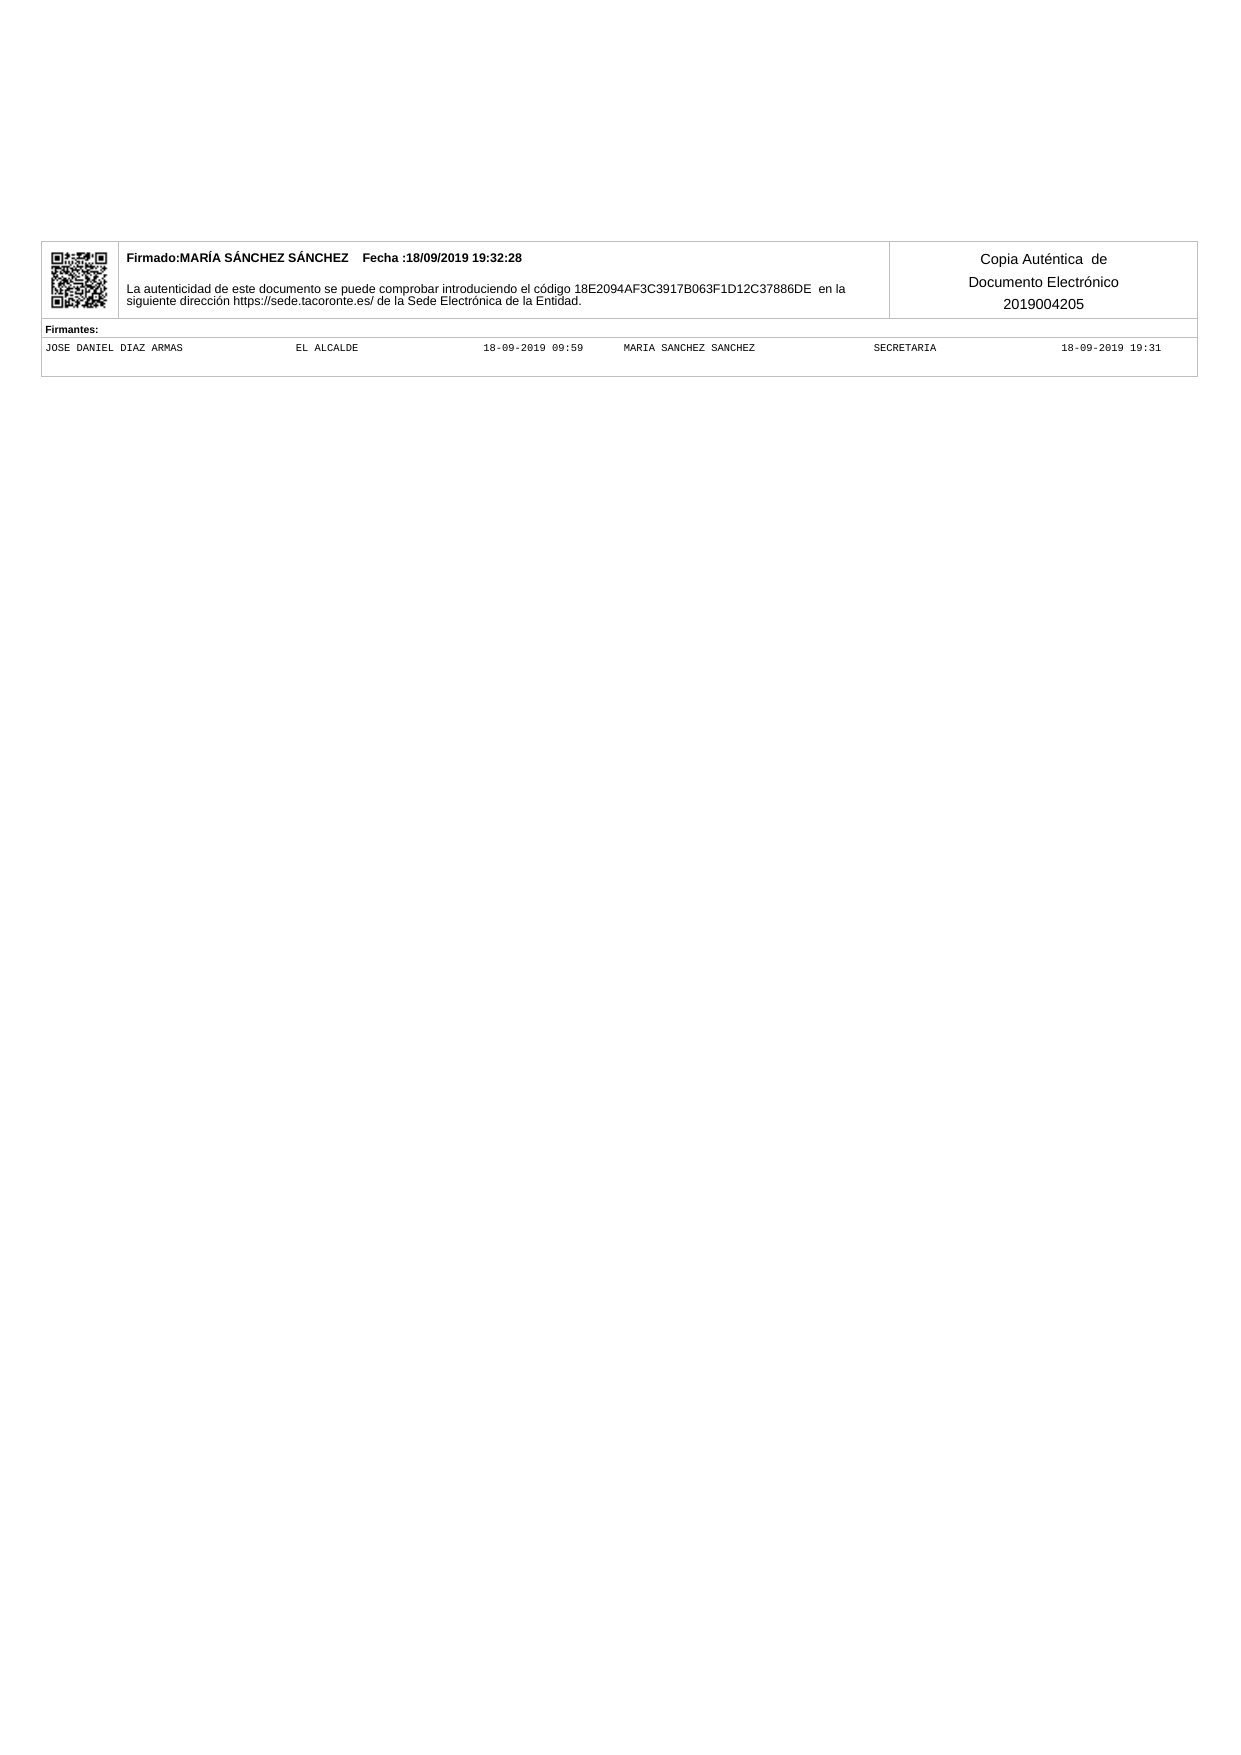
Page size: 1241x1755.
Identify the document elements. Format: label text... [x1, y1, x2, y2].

table_cell EL ALCALDE [239, 338, 421, 376]
table_header [42, 242, 118, 318]
table_cell SECRETARIA [814, 338, 999, 376]
table_header Firmado:MARÍA SÁNCHEZ SÁNCHEZ Fecha :18/09/2019 19:32:28 La autenticidad de este documento se puede comprobar introduciendo el código 18E2094AF3C3917B063F1D12C37886DE en la siguiente dirección https://sede.tacoronte.es/ de la Sede Electrónica de la Entidad. [119, 242, 889, 318]
table_cell 18-09-2019 09:59 [421, 338, 603, 376]
table_cell 18-09-2019 19:31 [999, 338, 1197, 376]
table_cell JOSE DANIEL DIAZ ARMAS [42, 338, 239, 376]
table_header Copia Auténtica de Documento Electrónico 2019004205 [890, 242, 1197, 318]
table_cell MARIA SANCHEZ SANCHEZ [604, 338, 814, 376]
table_cell Firmantes: [42, 319, 1197, 337]
